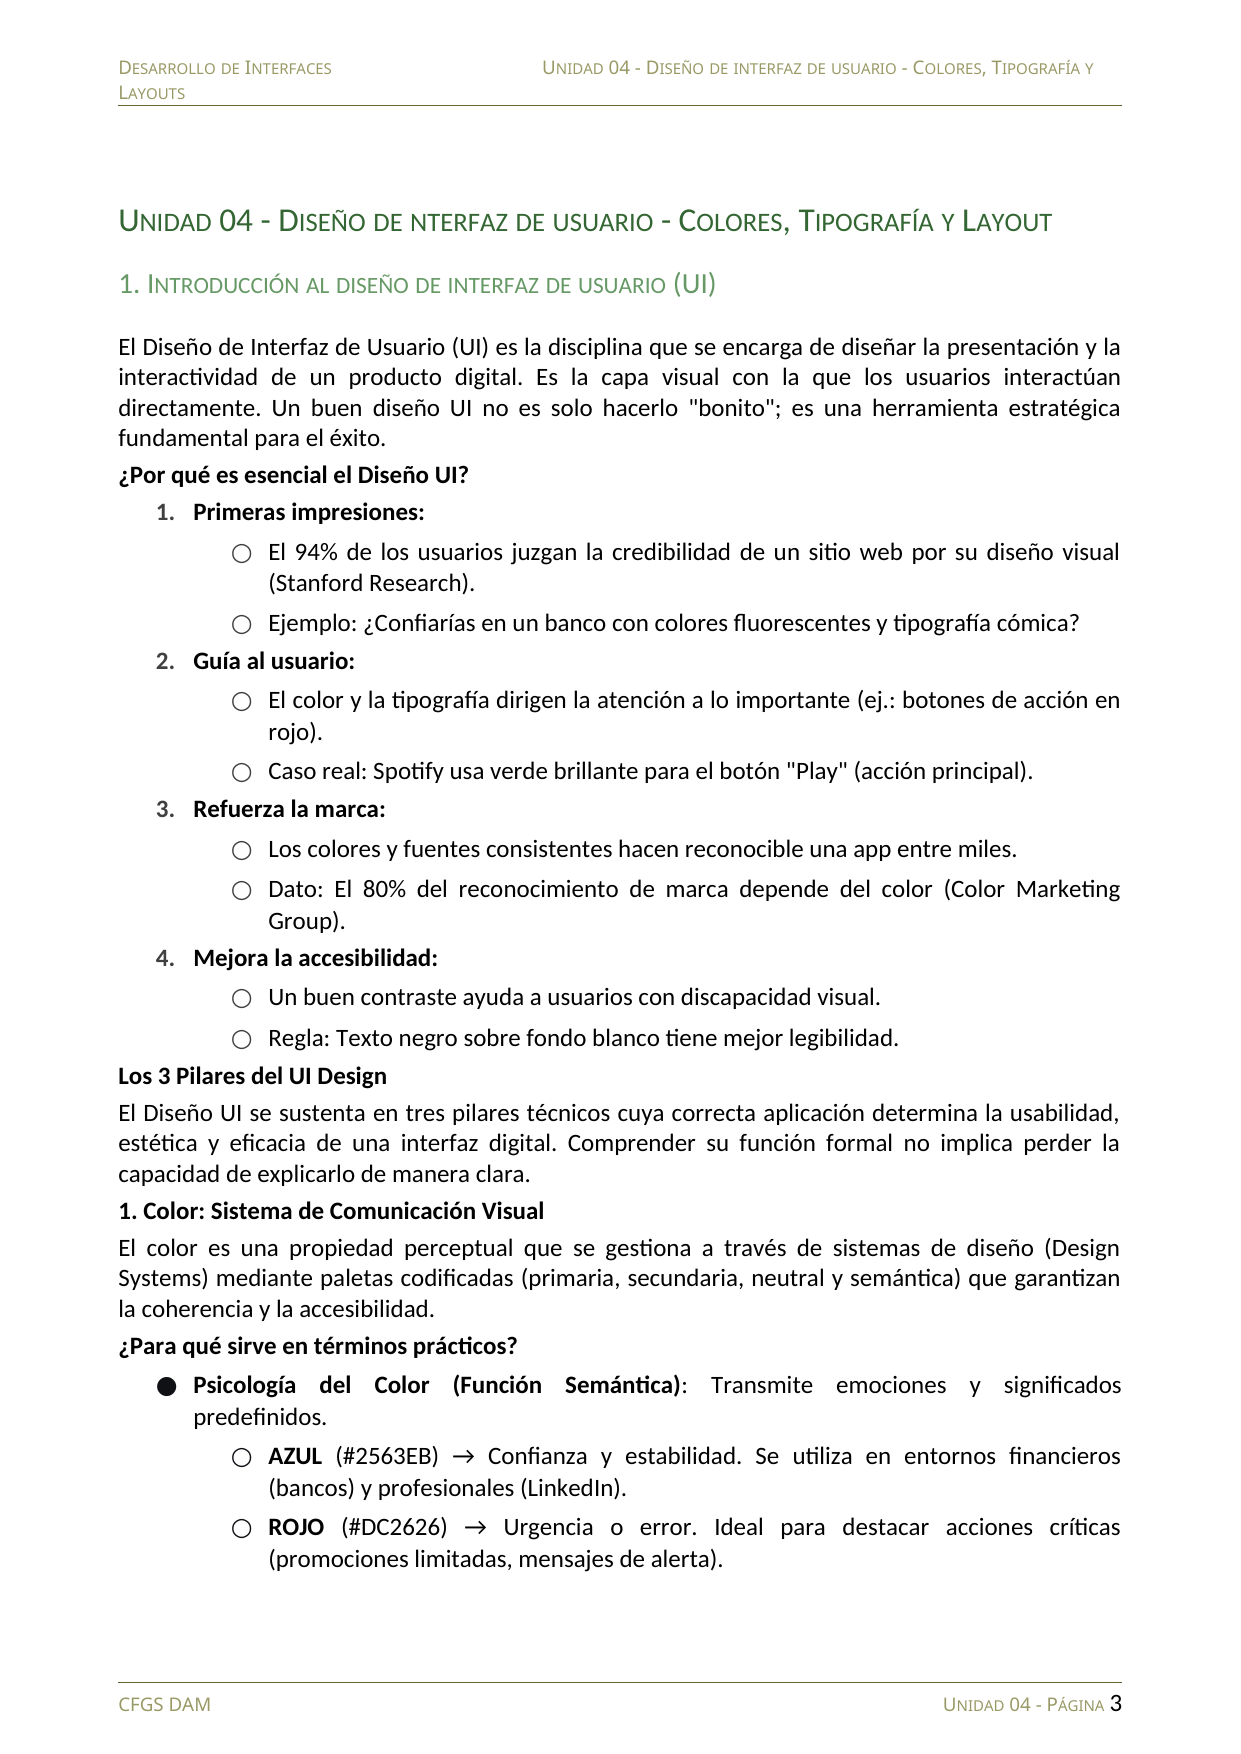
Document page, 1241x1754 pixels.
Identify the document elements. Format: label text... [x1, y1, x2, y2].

list El color y la tipografía dirigen la atención a lo importante (ej.: botones de acción en rojo). [231, 682, 1122, 746]
list Los colores y fuentes consistentes hacen reconocible una app entre miles. [231, 830, 1122, 864]
list Psicología del Color (Función Semántica): Transmite emociones y significados predefinidos. [156, 1367, 1122, 1431]
text ¿Por qué es esencial el Diseño UI? [118, 459, 1122, 490]
text Los 3 Pilares del UI Design [118, 1060, 1122, 1090]
text Unidad 04 - Diseño de nterfaz de usuario - Colores, Tipografía y Layout [118, 199, 1122, 240]
list Mejora la accesibilidad: [156, 942, 1122, 972]
text ¿Para qué sirve en términos prácticos? [118, 1330, 1122, 1360]
subtitle 1. Introducción al diseño de interfaz de usuario (UI) [118, 265, 1122, 301]
list Caso real: Spotify usa verde brillante para el botón "Play" (acción principal). [231, 753, 1122, 787]
text El Diseño de Interfaz de Usuario (UI) es la disciplina que se encarga de diseñar la presentación y la interactividad de un producto digital. Es la capa visual con la que los usuarios interactúan directamente. Un buen diseño UI no es solo hacerlo "bonito"; es una herramienta estratégica fundamental para el éxito. [118, 331, 1122, 453]
list Dato: El 80% del reconocimiento de marca depende del color (Color Marketing Group). [231, 871, 1122, 935]
list Un buen contraste ayuda a usuarios con discapacidad visual. [231, 979, 1122, 1013]
list ROJO (#DC2626) → Urgencia o error. Ideal para destacar acciones críticas (promociones limitadas, mensajes de alerta). [231, 1509, 1122, 1573]
list AZUL (#2563EB) → Confianza y estabilidad. Se utiliza en entornos financieros (bancos) y profesionales (LinkedIn). [231, 1438, 1122, 1502]
list Ejemplo: ¿Confiarías en un banco con colores fluorescentes y tipografía cómica? [231, 604, 1122, 638]
text El Diseño UI se sustenta en tres pilares técnicos cuya correcta aplicación determina la usabilidad, estética y eficacia de una interfaz digital. Comprender su función formal no implica perder la capacidad de explicarlo de manera clara. [118, 1097, 1122, 1188]
list Primeras impresiones: [156, 496, 1122, 527]
text 1. Color: Sistema de Comunicación Visual [118, 1195, 1122, 1225]
list El 94% de los usuarios juzgan la credibilidad de un sitio web por su diseño visual (Stanford Research). [231, 533, 1122, 598]
list Refuerza la marca: [156, 793, 1122, 824]
text El color es una propiedad perceptual que se gestiona a través de sistemas de diseño (Design Systems) mediante paletas codificadas (primaria, secundaria, neutral y semántica) que garantizan la coherencia y la accesibilidad. [118, 1232, 1122, 1323]
list Guía al usuario: [156, 645, 1122, 675]
list Regla: Texto negro sobre fondo blanco tiene mejor legibilidad. [231, 1019, 1122, 1053]
